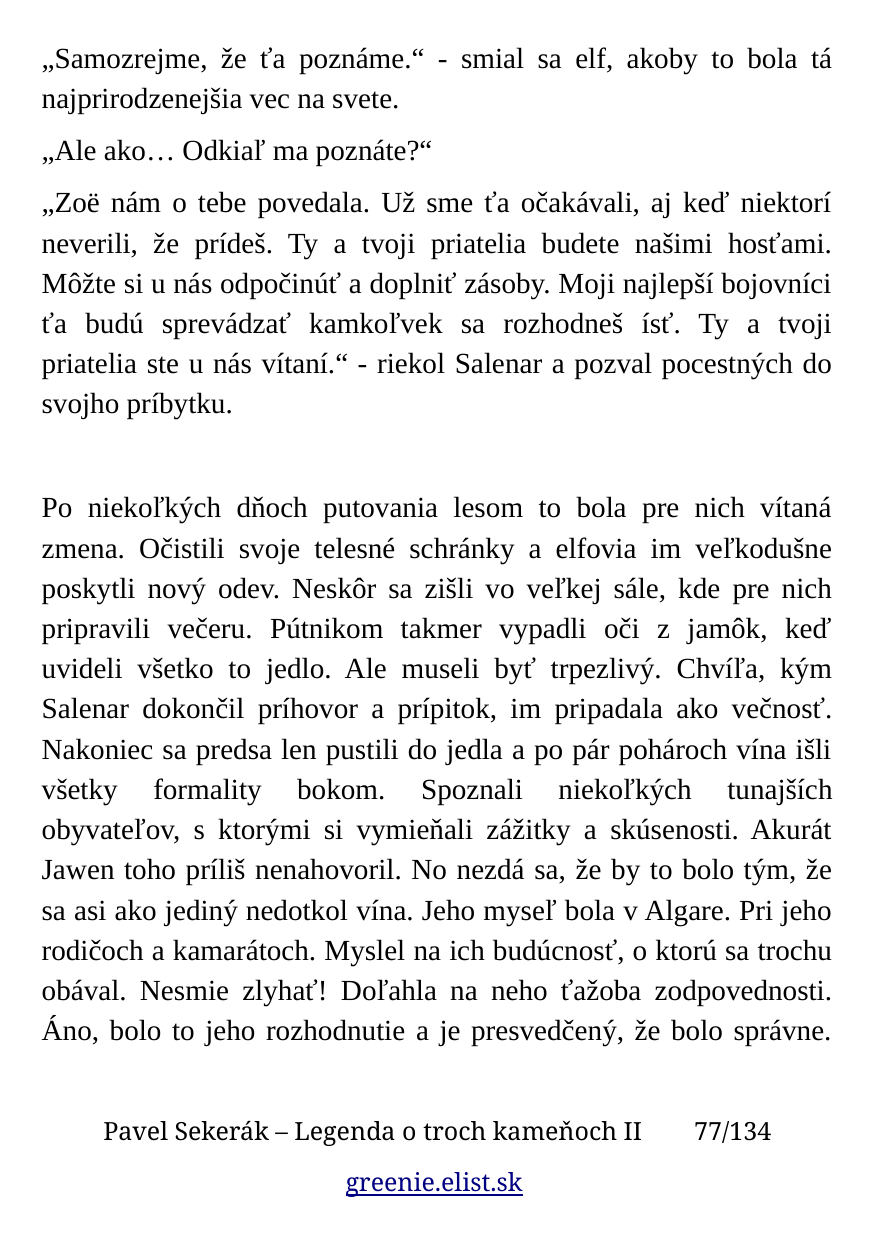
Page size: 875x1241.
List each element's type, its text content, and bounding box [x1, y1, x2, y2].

text „Ale ako… Odkiaľ ma poznáte?“ [41, 133, 833, 167]
text „Samozrejme, že ťa poznáme.“ - smial sa elf, akoby to bola tá najprirodzenejšia vec na svete. [41, 41, 833, 115]
text „Zoë nám o tebe povedala. Už sme ťa očakávali, aj keď niektorí neverili, že prídeš. Ty a tvoji priatelia budete našimi hosťami. Môžte si u nás odpočinúť a doplniť zásoby. Moji najlepší bojovníci ťa budú sprevádzať kamkoľvek sa rozhodneš ísť. Ty a tvoji priatelia ste u nás vítaní.“ - riekol Salenar a pozval pocestných do svojho príbytku. [41, 186, 833, 420]
text Po niekoľkých dňoch putovania lesom to bola pre nich vítaná zmena. Očistili svoje telesné schránky a elfovia im veľkodušne poskytli nový odev. Neskôr sa zišli vo veľkej sále, kde pre nich pripravili večeru. Pútnikom takmer vypadli oči z jamôk, keď uvideli všetko to jedlo. Ale museli byť trpezlivý. Chvíľa, kým Salenar dokončil príhovor a prípitok, im pripadala ako večnosť. Nakoniec sa predsa len pustili do jedla a po pár pohároch vína išli všetky formality bokom. Spoznali niekoľkých tunajších obyvateľov, s ktorými si vymieňali zážitky a skúsenosti. Akurát Jawen toho príliš nenahovoril. No nezdá sa, že by to bolo tým, že sa asi ako jediný nedotkol vína. Jeho myseľ bola v Algare. Pri jeho rodičoch a kamarátoch. Myslel na ich budúcnosť, o ktorú sa trochu obával. Nesmie zlyhať! Doľahla na neho ťažoba zodpovednosti. Áno, bolo to jeho rozhodnutie a je presvedčený, že bolo správne. [41, 491, 833, 1047]
